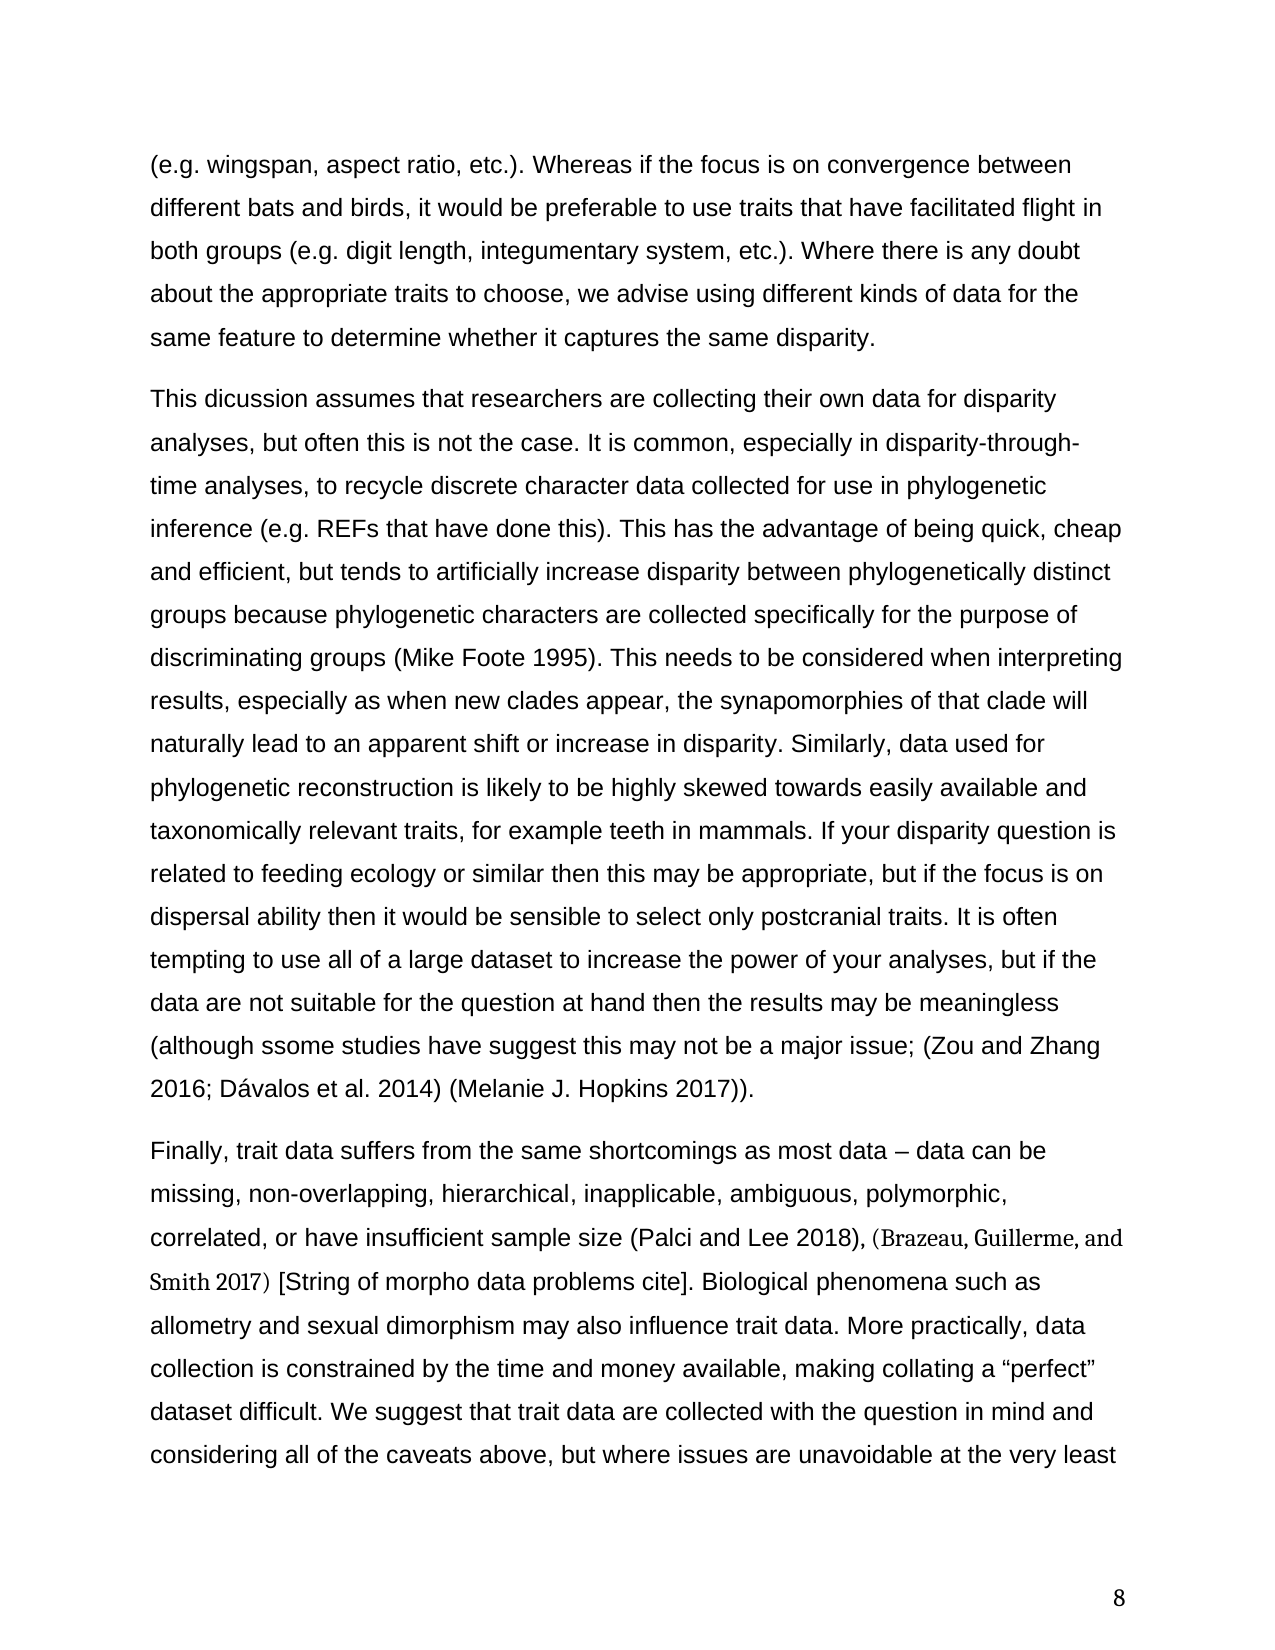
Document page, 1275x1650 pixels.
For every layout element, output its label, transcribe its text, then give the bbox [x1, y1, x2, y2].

text This dicussion assumes that researchers are collecting their own data for disparity analyses, but often this is not the case. It is common, especially in disparity-through-time analyses, to recycle discrete character data collected for use in phylogenetic inference (e.g. REFs that have done this). This has the advantage of being quick, cheap and efficient, but tends to artificially increase disparity between phylogenetically distinct groups because phylogenetic characters are collected specifically for the purpose of discriminating groups (Mike Foote 1995). This needs to be considered when interpreting results, especially as when new clades appear, the synapomorphies of that clade will naturally lead to an apparent shift or increase in disparity. Similarly, data used for phylogenetic reconstruction is likely to be highly skewed towards easily available and taxonomically relevant traits, for example teeth in mammals. If your disparity question is related to feeding ecology or similar then this may be appropriate, but if the focus is on dispersal ability then it would be sensible to select only postcranial traits. It is often tempting to use all of a large dataset to increase the power of your analyses, but if the data are not suitable for the question at hand then the results may be meaningless (although ssome studies have suggest this may not be a major issue; (Zou and Zhang 2016; Dávalos et al. 2014) (Melanie J. Hopkins 2017)). [150, 384, 1125, 1103]
text (e.g. wingspan, aspect ratio, etc.). Whereas if the focus is on convergence between different bats and birds, it would be preferable to use traits that have facilitated flight in both groups (e.g. digit length, integumentary system, etc.). Where there is any doubt about the appropriate traits to choose, we advise using different kinds of data for the same feature to determine whether it captures the same disparity. [150, 150, 1125, 351]
text Finally, trait data suffers from the same shortcomings as most data – data can be missing, non-overlapping, hierarchical, inapplicable, ambiguous, polymorphic, correlated, or have insufficient sample size (Palci and Lee 2018), (Brazeau, Guillerme, and Smith 2017) [String of morpho data problems cite]. Biological phenomena such as allometry and sexual dimorphism may also influence trait data. More practically, data collection is constrained by the time and money available, making collating a “perfect” dataset difficult. We suggest that trait data are collected with the question in mind and considering all of the caveats above, but where issues are unavoidable at the very least [150, 1136, 1125, 1469]
